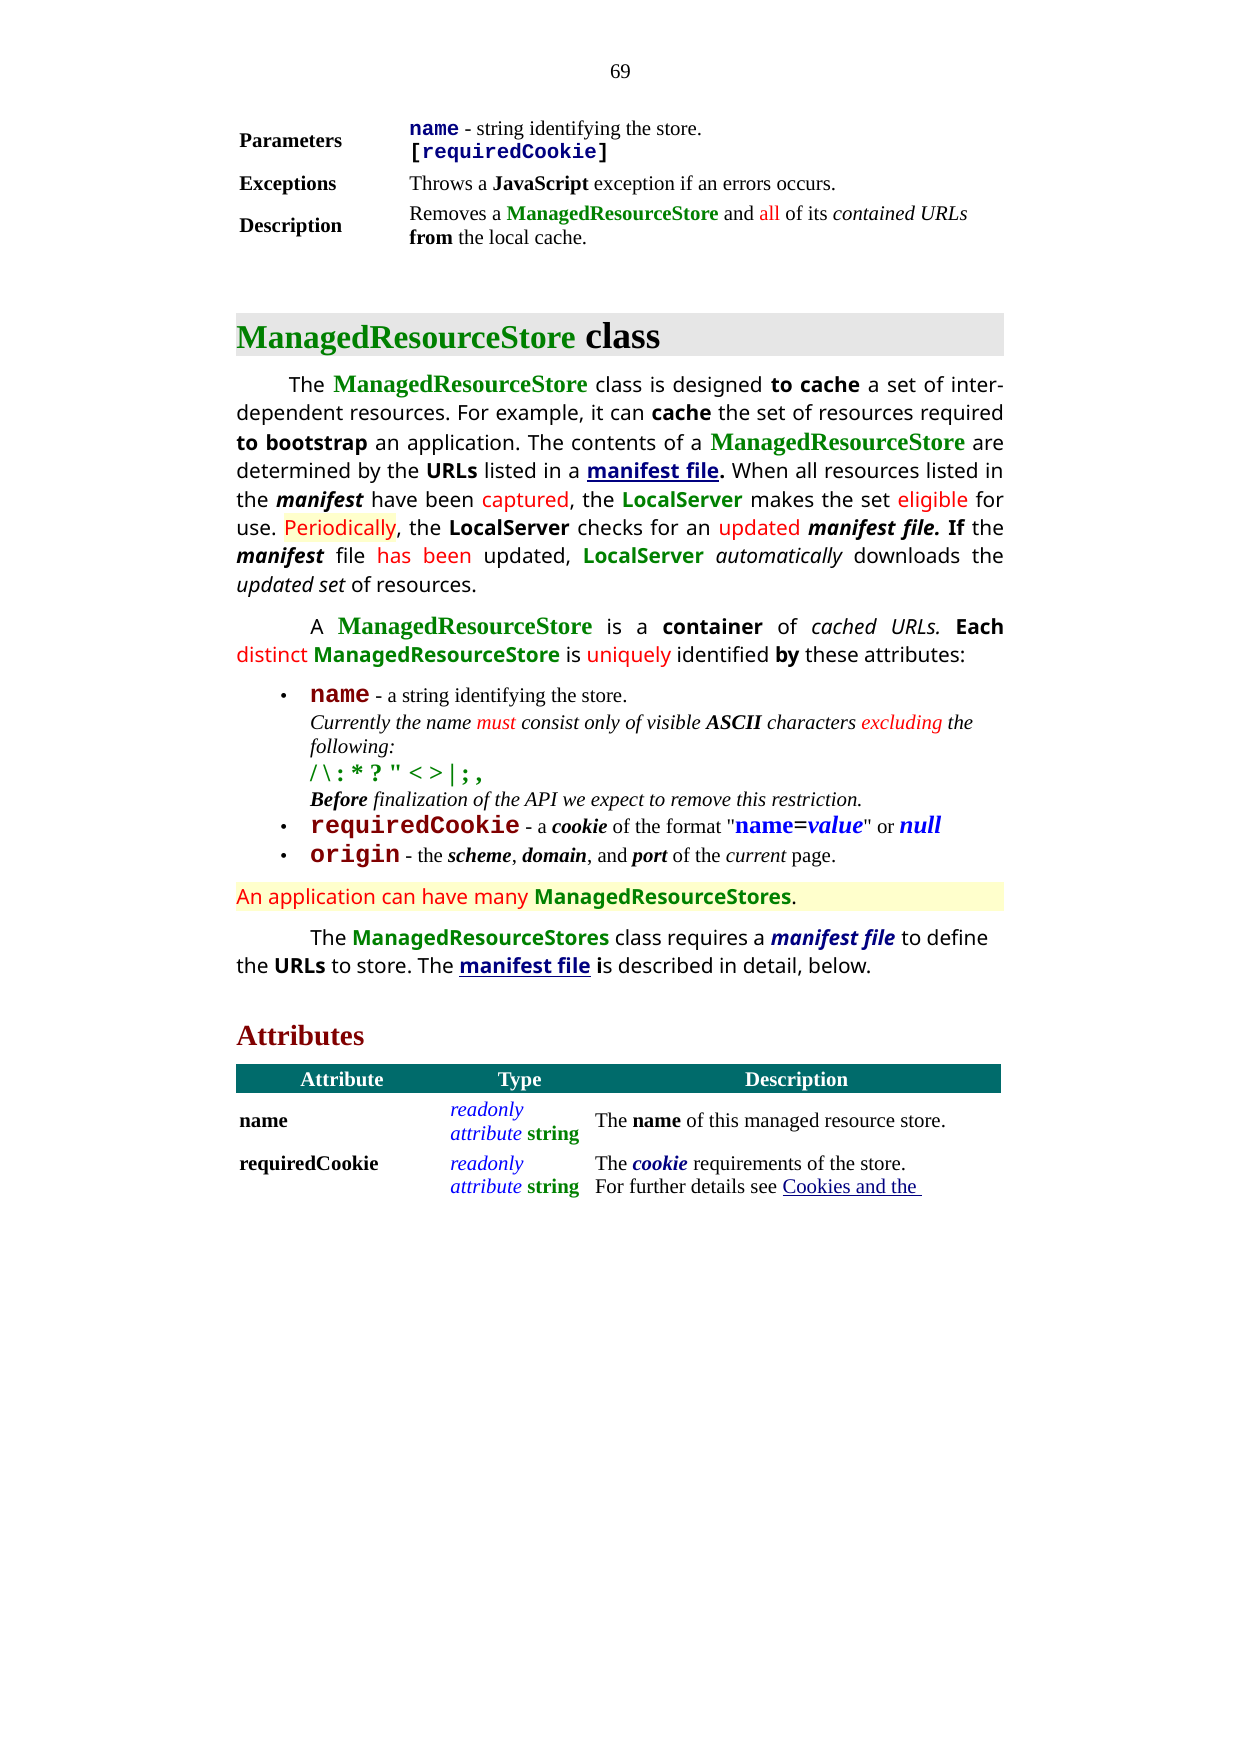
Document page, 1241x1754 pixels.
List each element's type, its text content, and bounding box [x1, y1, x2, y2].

table_cell The cookie requirements of the store. For further details see Cookies and the [592, 1148, 1001, 1201]
text The ManagedResourceStore class is designed to cache a set of inter-dependent resources. For example, it can cache the set of resources required to bootstrap an application. The contents of a ManagedResourceStore are determined by the URLs listed in a manifest file. When all resources listed in the manifest have been captured, the LocalServer makes the set eligible for use. Periodically, the LocalServer checks for an updated manifest file. If the manifest file has been updated, LocalServer automatically downloads the updated set of resources. [236, 369, 1004, 598]
table_cell Parameters [236, 113, 406, 168]
table_cell readonly attribute string [447, 1094, 592, 1147]
table_header Description [592, 1064, 1001, 1093]
table_cell readonly attribute string [447, 1148, 592, 1201]
table_cell Description [236, 198, 406, 252]
list origin - the scheme, domain, and port of the current page. [280, 841, 1004, 870]
table_cell requiredCookie [236, 1148, 447, 1201]
text An application can have many ManagedResourceStores. [236, 882, 1004, 911]
list name - a string identifying the store. Currently the name must consist only of visible ASCII characters excluding the following: / \ : * ? " < > | ; , Before finalization of the API we expect to remove this restriction. [280, 681, 1004, 811]
text A ManagedResourceStore is a container of cached URLs. Each distinct ManagedResourceStore is uniquely identified by these attributes: [236, 611, 1004, 669]
table_header Type [447, 1064, 592, 1093]
table_cell Removes a ManagedResourceStore and all of its contained URLs from the local cache. [406, 198, 997, 252]
table_cell name [236, 1094, 447, 1147]
subtitle Attributes [236, 1018, 1004, 1051]
table_cell name - string identifying the store. [requiredCookie] [406, 113, 997, 168]
text The ManagedResourceStores class requires a manifest file to define the URLs to store. The manifest file is described in detail, below. [236, 923, 1004, 980]
table_header Attribute [236, 1064, 447, 1093]
subtitle ManagedResourceStore class [236, 313, 1004, 356]
table_cell The name of this managed resource store. [592, 1094, 1001, 1147]
table_cell Exceptions [236, 168, 406, 198]
table_cell Throws a JavaScript exception if an errors occurs. [406, 168, 997, 198]
list requiredCookie - a cookie of the format "name=value" or null [280, 811, 1004, 841]
